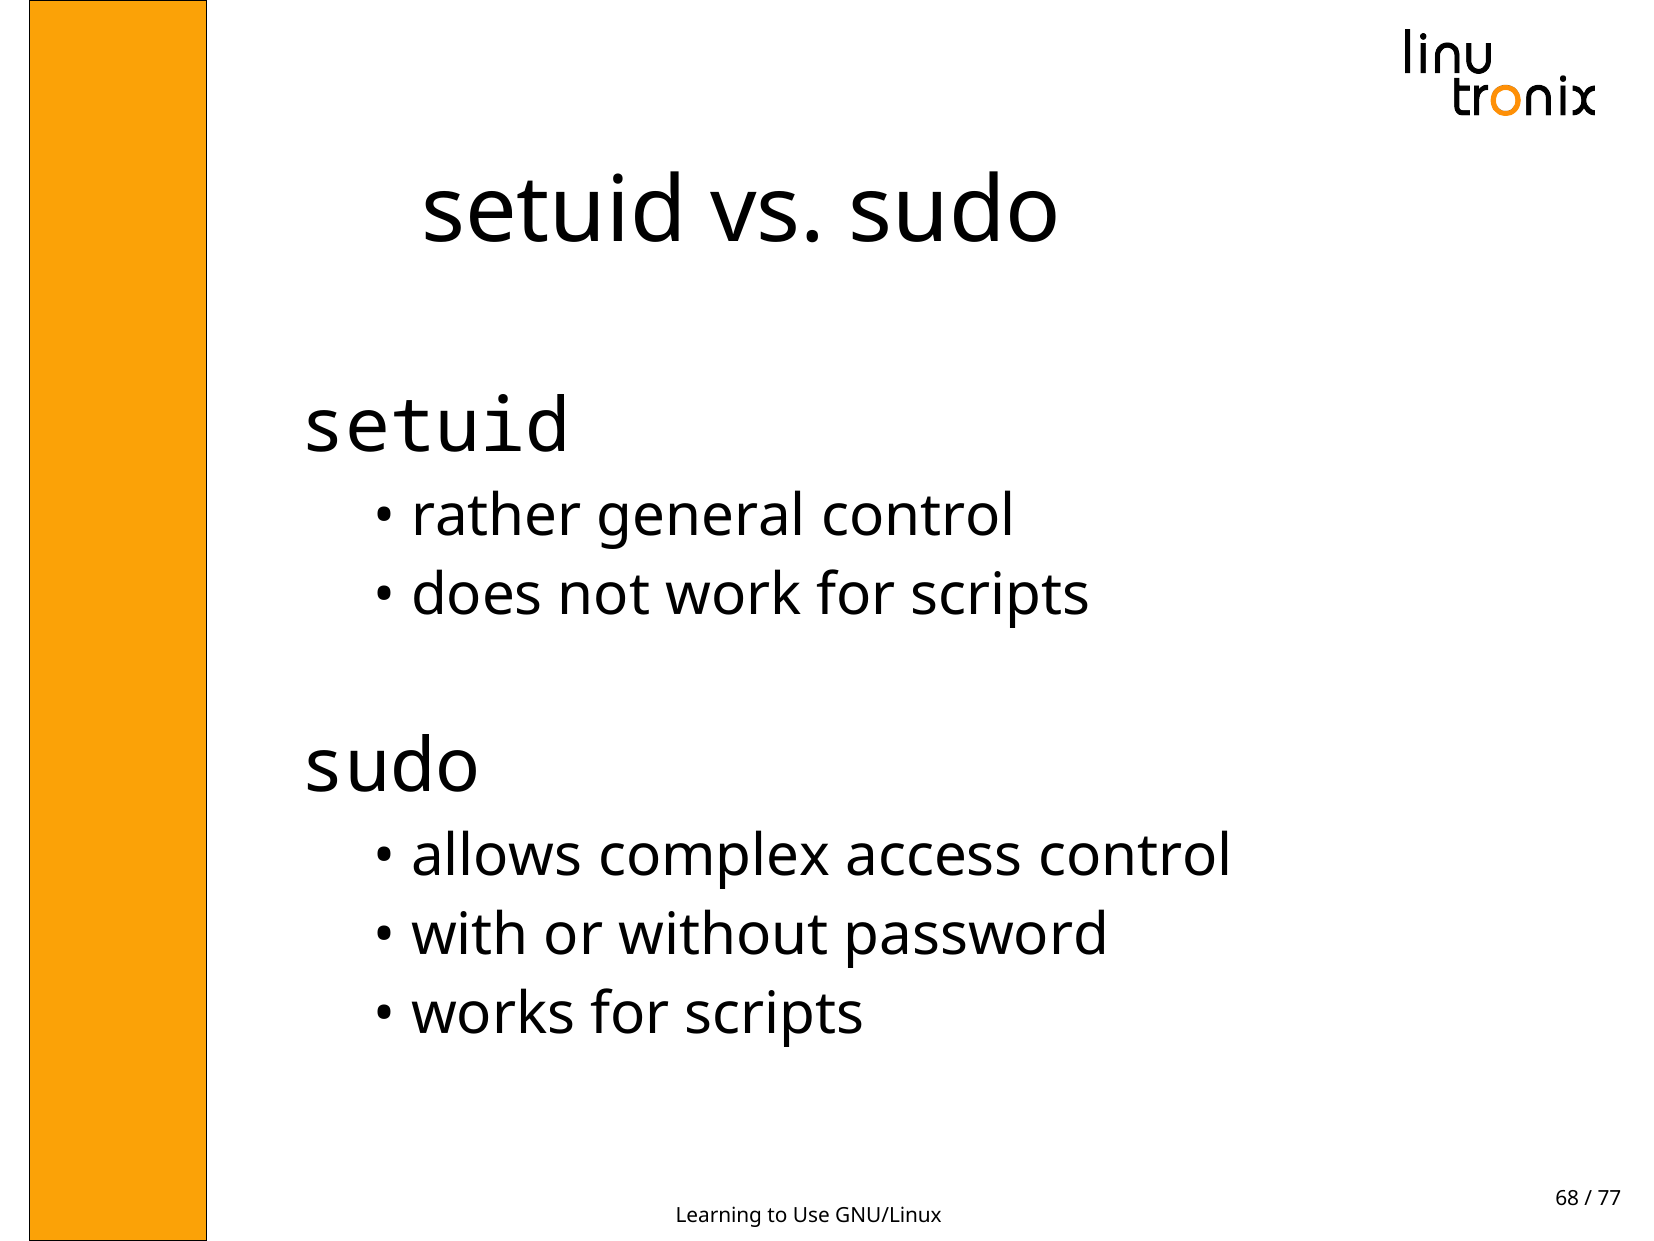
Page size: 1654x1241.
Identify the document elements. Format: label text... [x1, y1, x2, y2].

text_box setuid vs. sudo [421, 143, 1114, 263]
picture [1405, 29, 1595, 116]
text_box setuid • rather general control • does not work for scripts sudo • allows complex access control • with or without password • works for scripts [300, 370, 1351, 1036]
